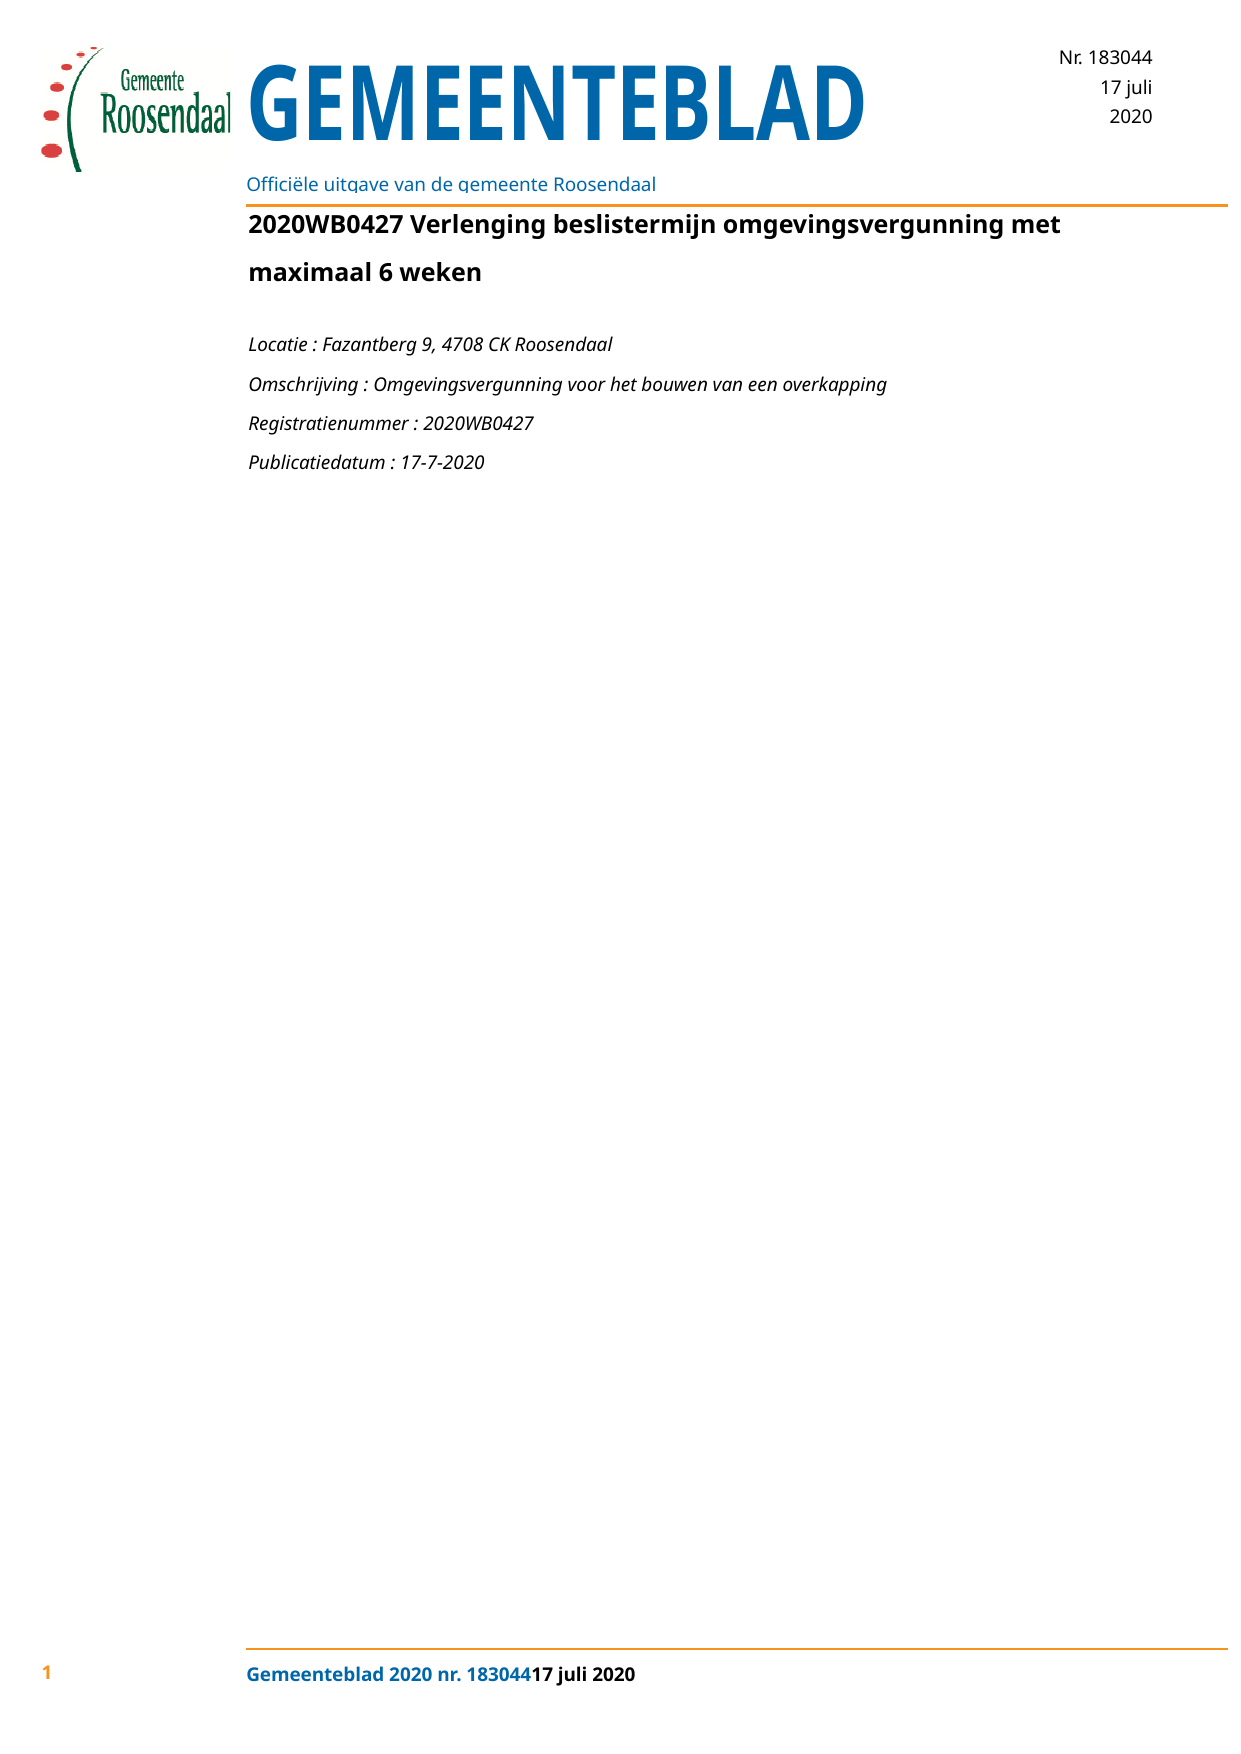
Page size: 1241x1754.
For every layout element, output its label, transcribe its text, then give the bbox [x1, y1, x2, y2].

text Publicatiedatum : 17-7-2020 [248, 449, 1152, 475]
picture [41, 47, 231, 172]
text 2020WB0427 Verlenging beslistermijn omgevingsvergunning met maximaal 6 weken [248, 207, 1152, 288]
text Omschrijving : Omgevingsvergunning voor het bouwen van een overkapping [248, 371, 1152, 396]
text Registratienummer : 2020WB0427 [248, 410, 1152, 436]
text Locatie : Fazantberg 9, 4708 CK Roosendaal [248, 331, 1152, 357]
